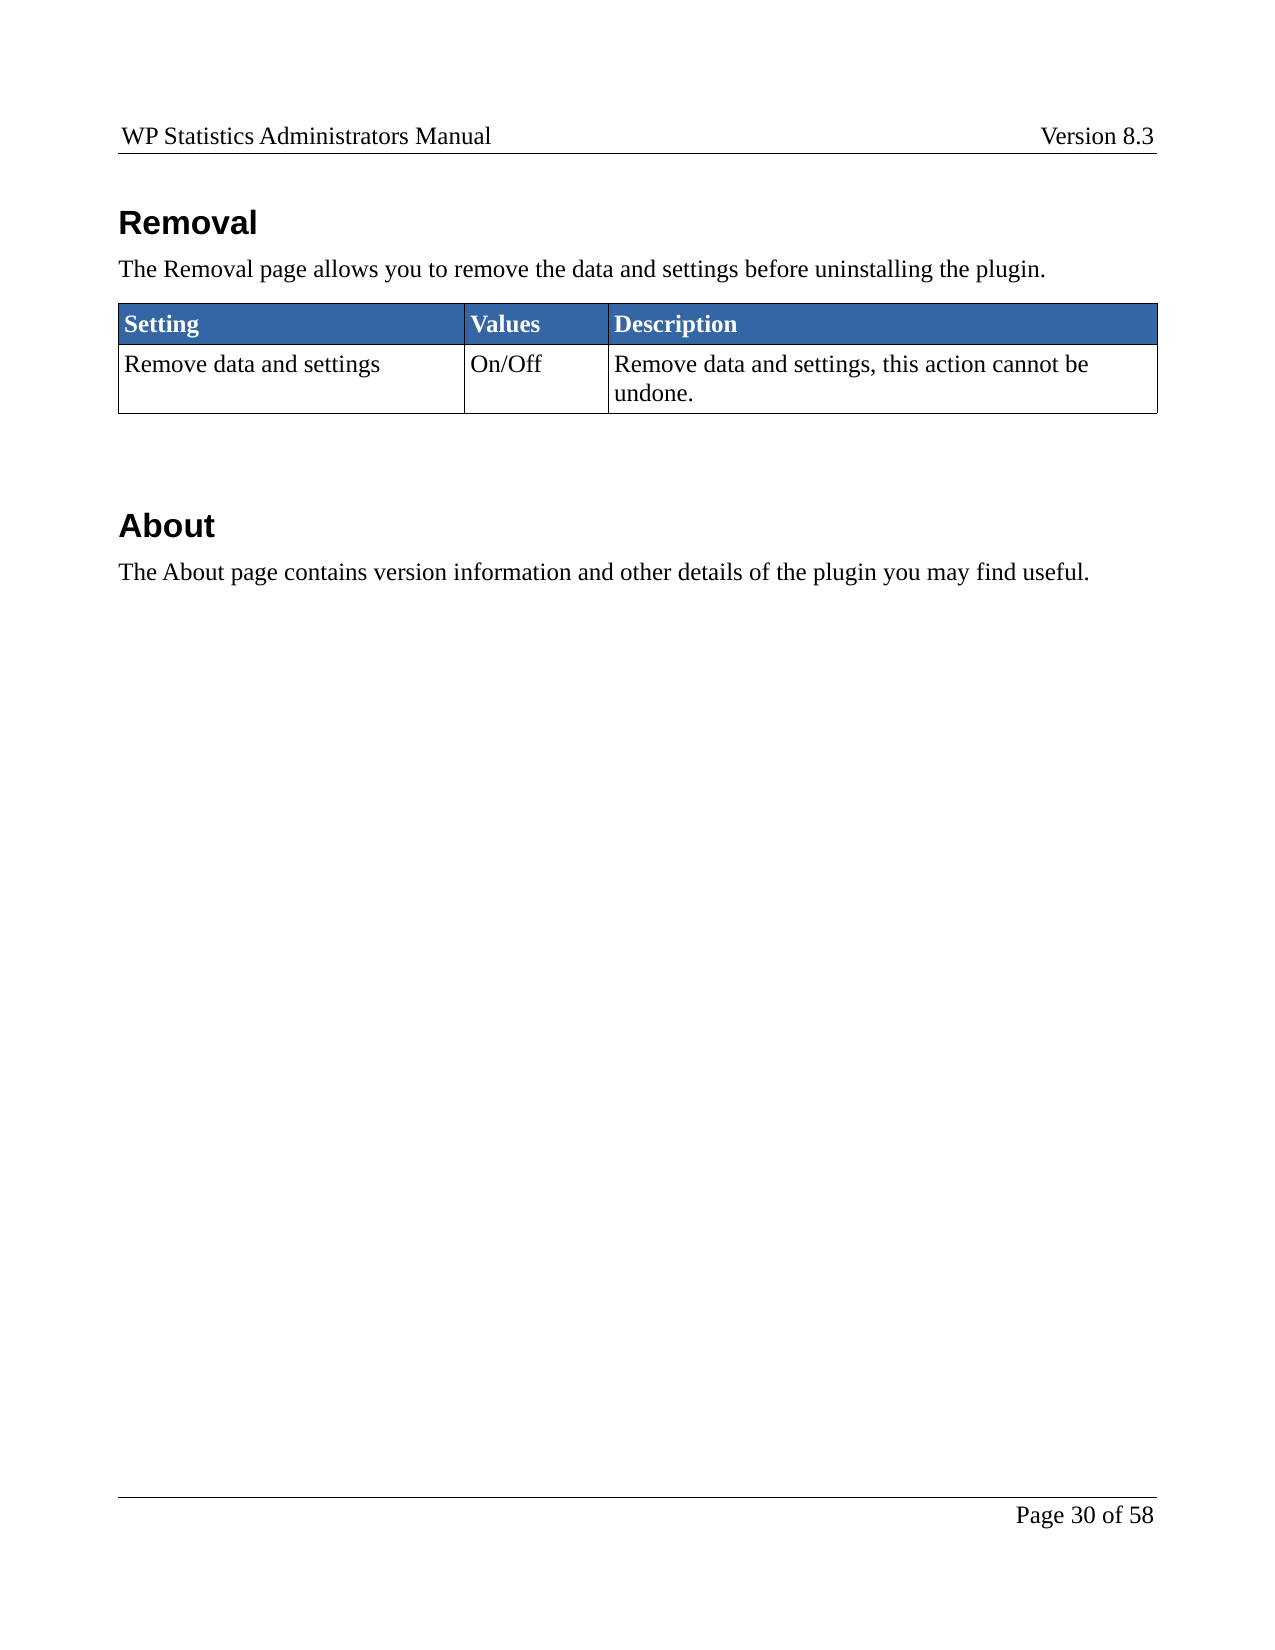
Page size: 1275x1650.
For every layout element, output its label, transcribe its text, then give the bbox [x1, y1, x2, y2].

table_cell Remove data and settings [119, 345, 464, 413]
table_cell On/Off [465, 345, 608, 413]
text The About page contains version information and other details of the plugin you may find useful. [118, 557, 1157, 586]
table_cell Remove data and settings, this action cannot be undone. [609, 345, 1157, 413]
table_header Values [465, 304, 608, 344]
table_header Description [609, 304, 1157, 344]
table_header Setting [119, 304, 464, 344]
subtitle Removal [118, 203, 1157, 242]
text The Removal page allows you to remove the data and settings before uninstalling the plugin. [118, 254, 1157, 283]
subtitle About [118, 506, 1157, 544]
